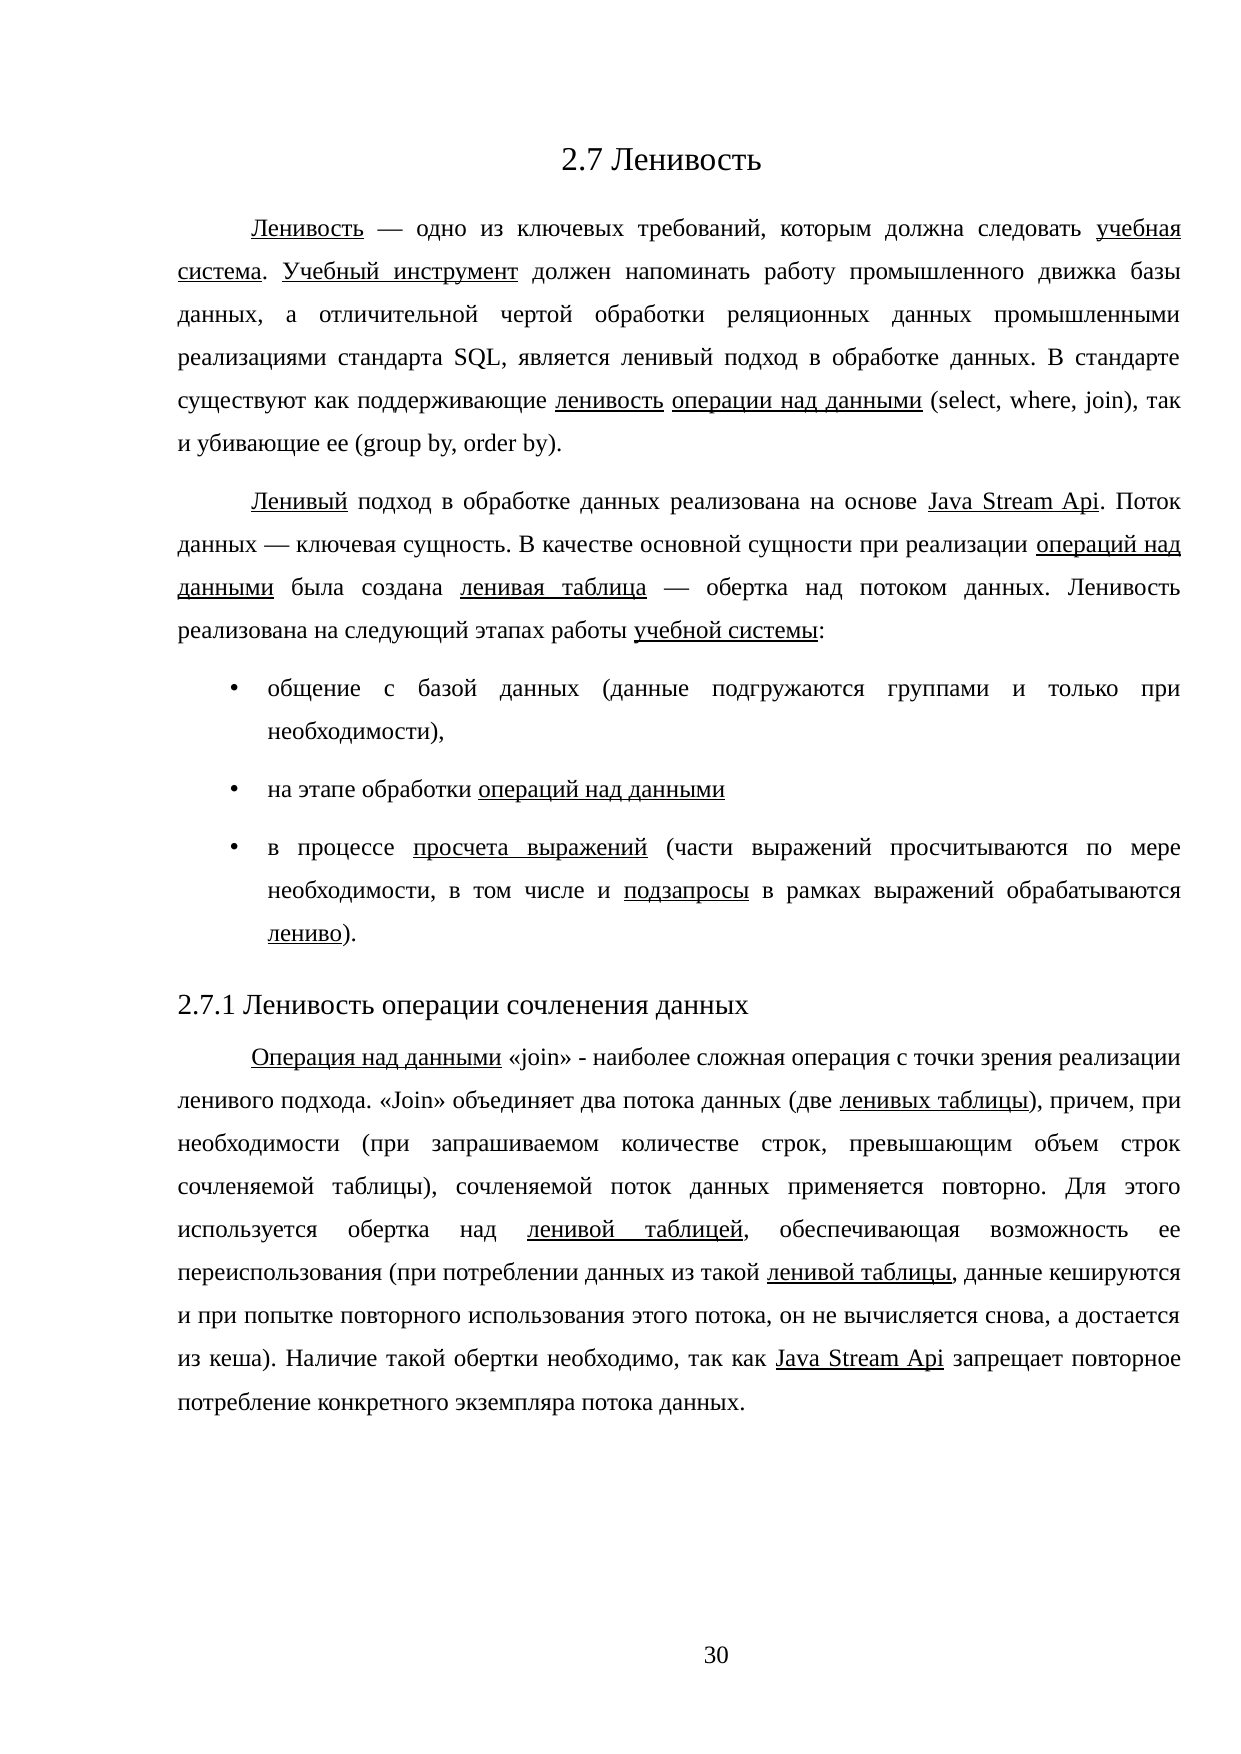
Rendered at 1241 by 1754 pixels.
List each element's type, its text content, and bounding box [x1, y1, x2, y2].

list в процессе просчета выражений (части выражений просчитываются по мере необходимости, в том числе и подзапросы в рамках выражений обрабатываются лениво). [230, 832, 1181, 947]
text Операция над данными «join» - наиболее сложная операция с точки зрения реализации ленивого подхода. «Join» объединяет два потока данных (две ленивых таблицы), причем, при необходимости (при запрашиваемом количестве строк, превышающим объем строк сочленяемой таблицы), сочленяемой поток данных применяется повторно. Для этого используется обертка над ленивой таблицей, обеспечивающая возможность ее переиспользования (при потреблении данных из такой ленивой таблицы, данные кешируются и при попытке повторного использования этого потока, он не вычисляется снова, а достается из кеша). Наличие такой обертки необходимо, так как Java Stream Api запрещает повторное потребление конкретного экземпляра потока данных. [177, 1042, 1181, 1415]
text Ленивый подход в обработке данных реализована на основе Java Stream Api. Поток данных — ключевая сущность. В качестве основной сущности при реализации операций над данными была создана ленивая таблица — обертка над потоком данных. Ленивость реализована на следующий этапах работы учебной системы: [177, 486, 1181, 644]
text Ленивость — одно из ключевых требований, которым должна следовать учебная система. Учебный инструмент должен напоминать работу промышленного движка базы данных, а отличительной чертой обработки реляционных данных промышленными реализациями стандарта SQL, является ленивый подход в обработке данных. В стандарте существуют как поддерживающие ленивость операции над данными (select, where, join), так и убивающие ее (group by, order by). [177, 213, 1181, 457]
subtitle 2.7 Ленивость [177, 139, 1146, 177]
subtitle 2.7.1 Ленивость операции сочленения данных [177, 987, 1181, 1021]
list общение с базой данных (данные подгружаются группами и только при необходимости), [230, 673, 1181, 745]
list на этапе обработки операций над данными [230, 774, 1181, 803]
